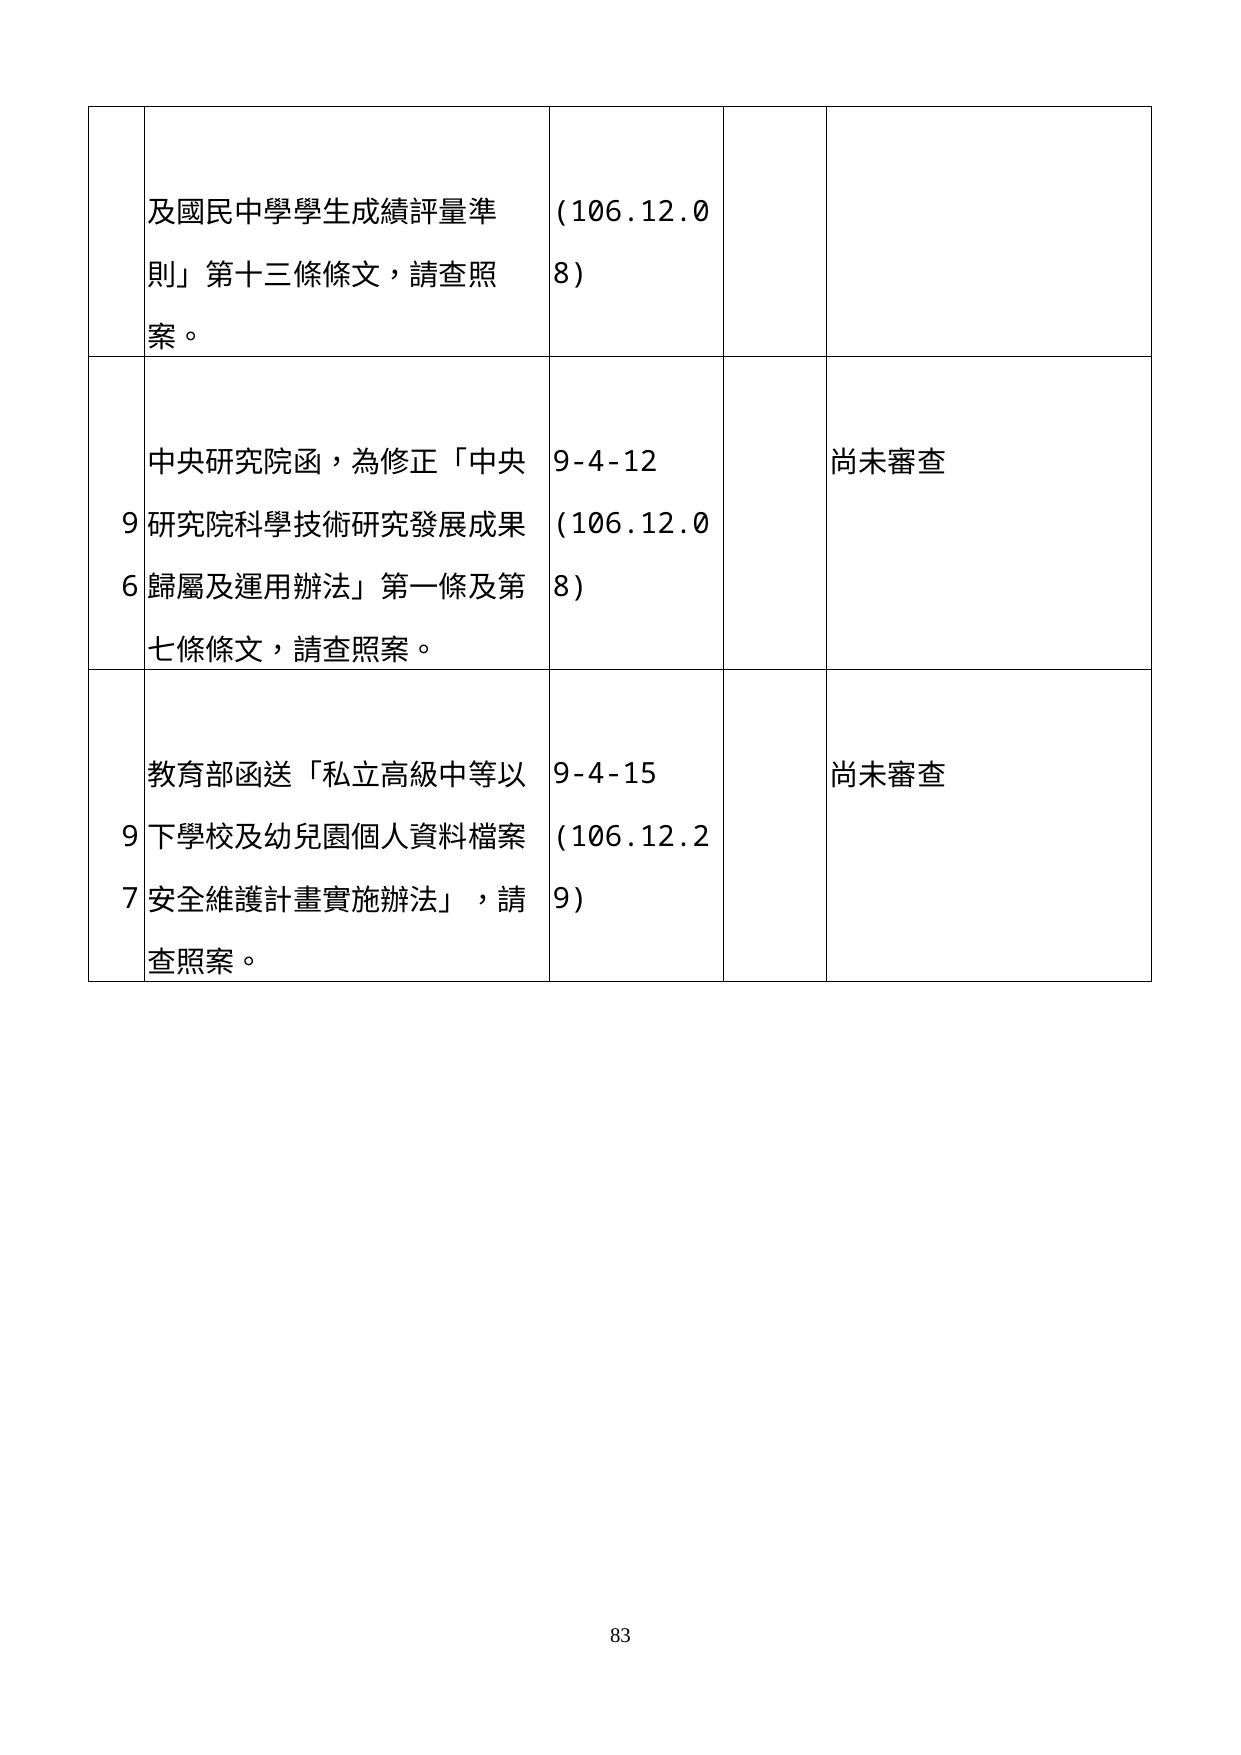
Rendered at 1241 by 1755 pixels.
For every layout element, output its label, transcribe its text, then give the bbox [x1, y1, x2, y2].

table_cell 中央研究院函，為修正「中央研究院科學技術研究發展成果歸屬及運用辦法」第一條及第七條條文，請查照案。 [145, 357, 549, 668]
table_cell 教育部函送「私立高級中等以下學校及幼兒園個人資料檔案安全維護計畫實施辦法」，請查照案。 [145, 670, 549, 981]
table_cell 尚未審查 [827, 357, 1151, 668]
table_cell 9-4-15 (106.12.29) [550, 670, 723, 981]
table_cell [724, 670, 826, 981]
table_cell [724, 107, 826, 356]
table_cell [827, 107, 1151, 356]
table_cell 尚未審查 [827, 670, 1151, 981]
table_cell 及國民中學學生成績評量準則」第十三條條文，請查照案。 [145, 107, 549, 356]
table_cell [89, 670, 144, 981]
table_cell [89, 357, 144, 668]
table_cell (106.12.08) [550, 107, 723, 356]
table_cell [724, 357, 826, 668]
table_cell 9-4-12 (106.12.08) [550, 357, 723, 668]
table_cell [89, 107, 144, 356]
